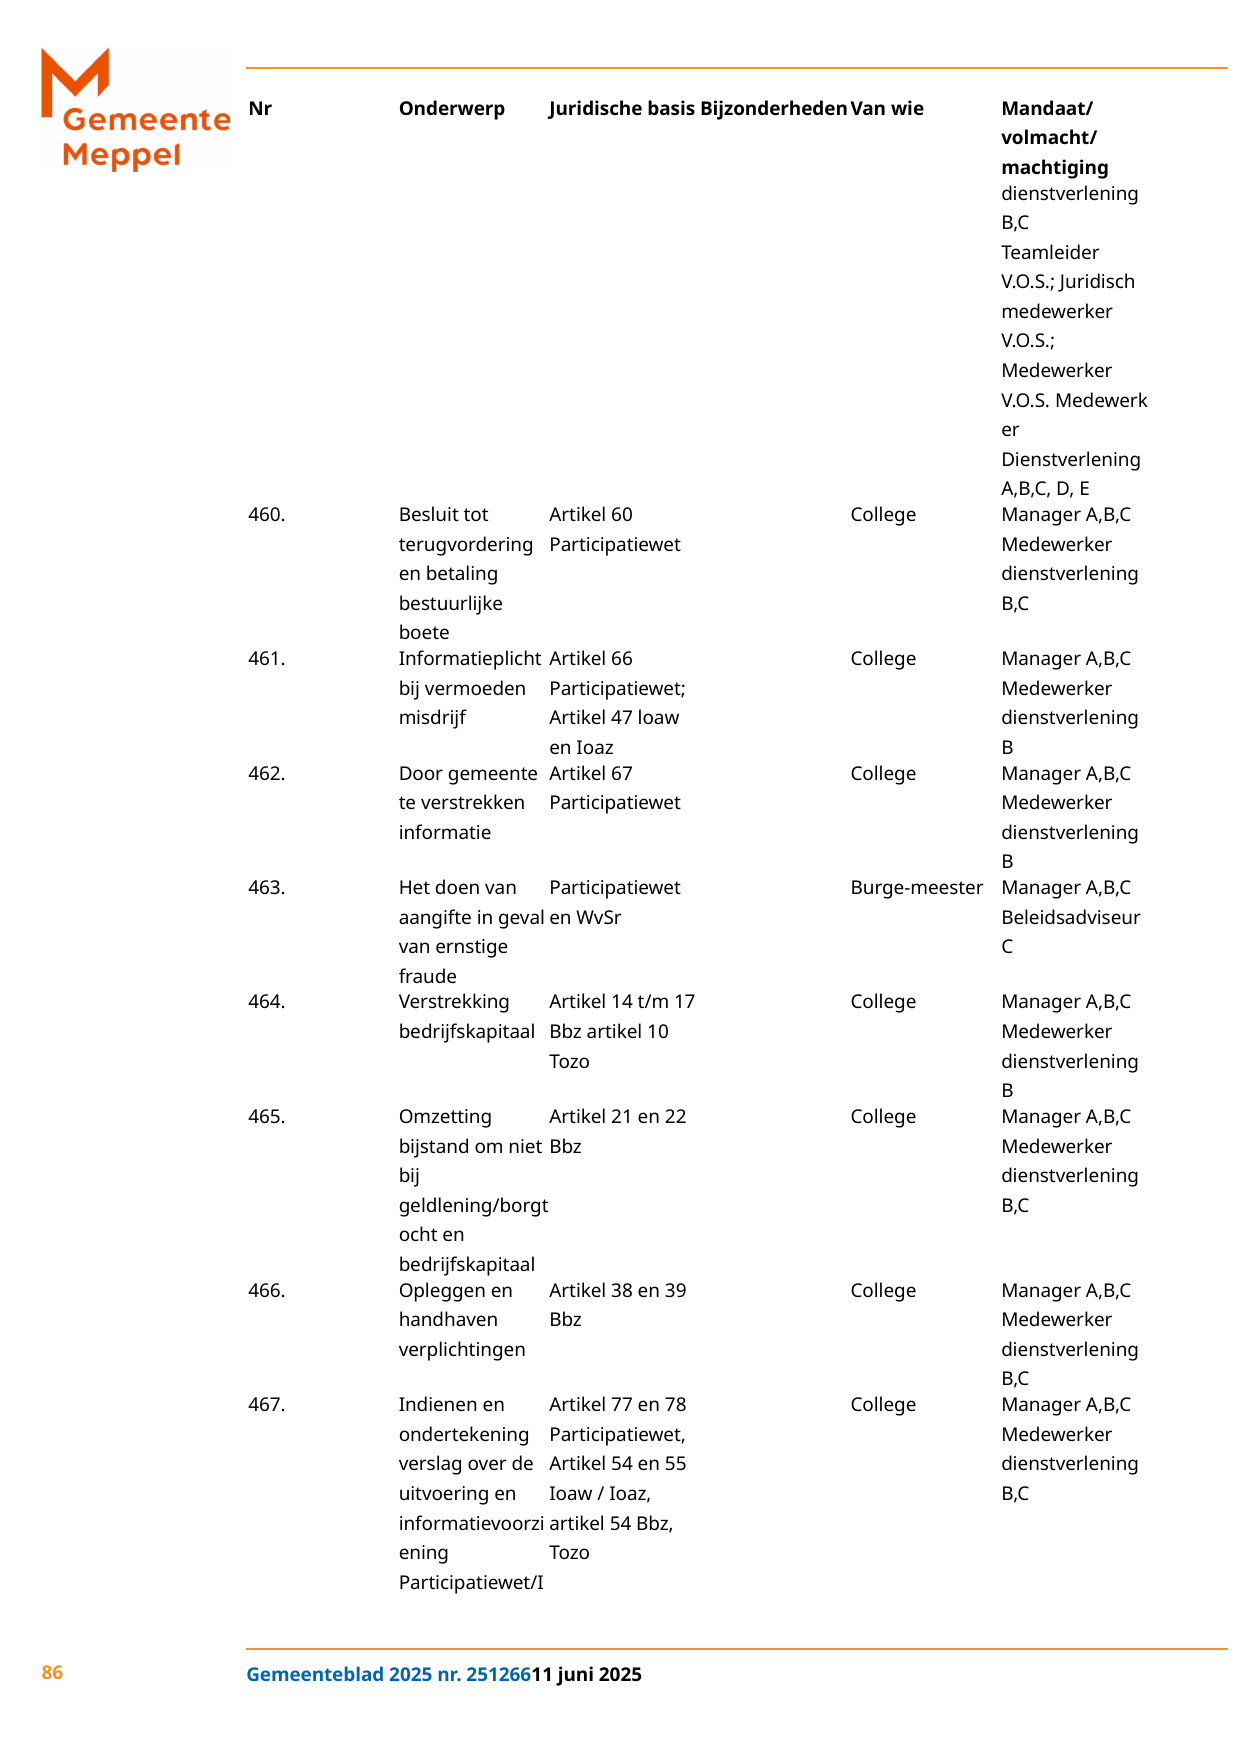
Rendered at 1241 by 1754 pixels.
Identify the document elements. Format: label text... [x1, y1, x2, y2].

table_cell Artikel 66 Participatiewet; Artikel 47 loaw en Ioaz [549, 645, 700, 760]
table_cell [850, 180, 1001, 501]
table_cell Besluit tot terugvordering en betaling bestuurlijke boete [399, 501, 549, 645]
table_cell 460. [248, 501, 398, 645]
table_cell College [850, 760, 1001, 874]
table_header Van wie [850, 95, 1001, 180]
table_cell [700, 501, 850, 645]
picture [41, 47, 231, 172]
table_cell Manager A,B,C Medewerker dienstverlening B [1001, 760, 1152, 874]
table_cell Informatieplicht bij vermoeden misdrijf [399, 645, 549, 760]
table_cell [700, 874, 850, 989]
table_cell College [850, 1277, 1001, 1391]
table_cell Manager A,B,C Medewerker dienstverlening B [1001, 645, 1152, 760]
table_cell Indienen en ondertekening verslag over de uitvoering en informatievoorziening Participatiewet/I [399, 1391, 549, 1594]
table_cell Verstrekking bedrijfskapitaal [399, 989, 549, 1103]
table_cell College [850, 1103, 1001, 1277]
table_cell Omzetting bijstand om niet bij geldlening/borgtocht en bedrijfskapitaal [399, 1103, 549, 1277]
table_header Mandaat/volmacht/machtiging [1001, 95, 1152, 180]
table_cell 464. [248, 989, 398, 1103]
table_cell dienstverlening B,C Teamleider V.O.S.; Juridisch medewerker V.O.S.; Medewerker V.O.S. Medewerker Dienstverlening A,B,C, D, E [1001, 180, 1152, 501]
table_cell Manager A,B,C Medewerker dienstverlening B,C [1001, 501, 1152, 645]
table_cell College [850, 645, 1001, 760]
table_cell Artikel 67 Participatiewet [549, 760, 700, 874]
table_header Onderwerp [399, 95, 549, 180]
table_cell Burge-meester [850, 874, 1001, 989]
table_cell [700, 645, 850, 760]
table_cell [700, 989, 850, 1103]
table_cell [700, 1391, 850, 1594]
table_cell College [850, 501, 1001, 645]
table_cell Participatiewet en WvSr [549, 874, 700, 989]
table_header Nr [248, 95, 398, 180]
table_cell Opleggen en handhaven verplichtingen [399, 1277, 549, 1391]
table_cell Door gemeente te verstrekken informatie [399, 760, 549, 874]
table_cell Manager A,B,C Beleidsadviseur C [1001, 874, 1152, 989]
table_cell Artikel 77 en 78 Participatiewet, Artikel 54 en 55 Ioaw / Ioaz, artikel 54 Bbz, Tozo [549, 1391, 700, 1594]
table_cell 461. [248, 645, 398, 760]
table_cell Manager A,B,C Medewerker dienstverlening B,C [1001, 1277, 1152, 1391]
table_cell Manager A,B,C Medewerker dienstverlening B,C [1001, 1391, 1152, 1594]
table_cell College [850, 989, 1001, 1103]
table_cell [700, 760, 850, 874]
table_cell College [850, 1391, 1001, 1594]
table_cell Artikel 60 Participatiewet [549, 501, 700, 645]
table_cell 463. [248, 874, 398, 989]
table_cell [549, 180, 700, 501]
table_cell Artikel 21 en 22 Bbz [549, 1103, 700, 1277]
table_header Juridische basis [549, 95, 700, 180]
table_cell Het doen van aangifte in geval van ernstige fraude [399, 874, 549, 989]
table_cell [700, 1103, 850, 1277]
table_cell [700, 1277, 850, 1391]
table_header Bijzonderheden [700, 95, 850, 180]
table_cell 466. [248, 1277, 398, 1391]
table_cell Artikel 14 t/m 17 Bbz artikel 10 Tozo [549, 989, 700, 1103]
table_cell [700, 180, 850, 501]
table_cell [248, 180, 398, 501]
table_cell Artikel 38 en 39 Bbz [549, 1277, 700, 1391]
table_cell Manager A,B,C Medewerker dienstverlening B [1001, 989, 1152, 1103]
table_cell 467. [248, 1391, 398, 1594]
table_cell Manager A,B,C Medewerker dienstverlening B,C [1001, 1103, 1152, 1277]
table_cell 462. [248, 760, 398, 874]
table_cell [399, 180, 549, 501]
table_cell 465. [248, 1103, 398, 1277]
